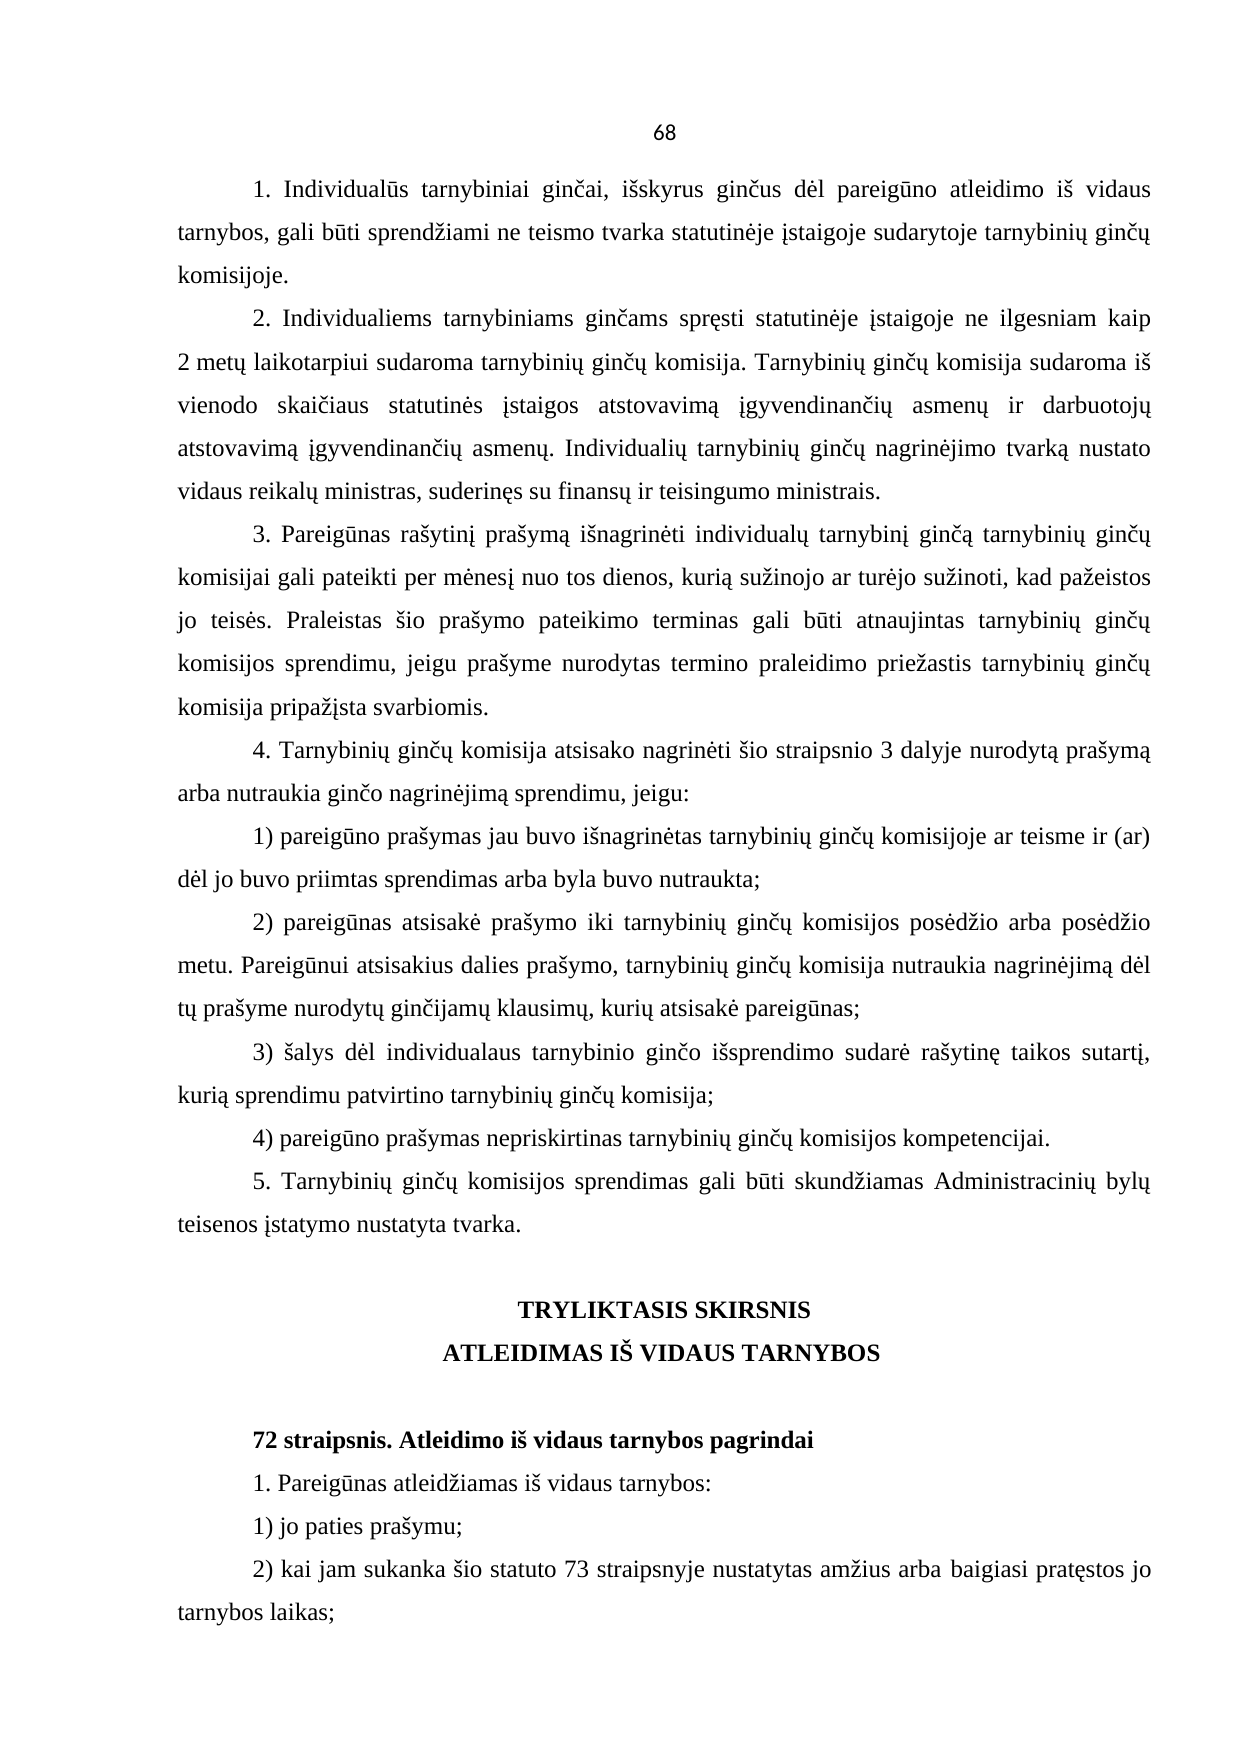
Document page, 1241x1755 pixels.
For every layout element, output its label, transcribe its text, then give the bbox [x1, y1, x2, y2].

text 5. Tarnybinių ginčų komisijos sprendimas gali būti skundžiamas Administracinių bylų teisenos įstatymo nustatyta tvarka. [177, 1166, 1152, 1238]
text 1. Pareigūnas atleidžiamas iš vidaus tarnybos: [177, 1468, 1152, 1497]
text 4. Tarnybinių ginčų komisija atsisako nagrinėti šio straipsnio 3 dalyje nurodytą prašymą arba nutraukia ginčo nagrinėjimą sprendimu, jeigu: [177, 735, 1152, 807]
text 2) kai jam sukanka šio statuto 73 straipsnyje nustatytas amžius arba baigiasi pratęstos jo tarnybos laikas; [177, 1554, 1152, 1626]
text 3. Pareigūnas rašytinį prašymą išnagrinėti individualų tarnybinį ginčą tarnybinių ginčų komisijai gali pateikti per mėnesį nuo tos dienos, kurią sužinojo ar turėjo sužinoti, kad pažeistos jo teisės. Praleistas šio prašymo pateikimo terminas gali būti atnaujintas tarnybinių ginčų komisijos sprendimu, jeigu prašyme nurodytas termino praleidimo priežastis tarnybinių ginčų komisija pripažįsta svarbiomis. [177, 519, 1152, 720]
text 3) šalys dėl individualaus tarnybinio ginčo išsprendimo sudarė rašytinę taikos sutartį, kurią sprendimu patvirtino tarnybinių ginčų komisija; [177, 1037, 1152, 1108]
text 1. Individualūs tarnybiniai ginčai, išskyrus ginčus dėl pareigūno atleidimo iš vidaus tarnybos, gali būti sprendžiami ne teismo tvarka statutinėje įstaigoje sudarytoje tarnybinių ginčų komisijoje. [177, 174, 1152, 289]
text 1) jo paties prašymu; [177, 1511, 1152, 1540]
text 2) pareigūnas atsisakė prašymo iki tarnybinių ginčų komisijos posėdžio arba posėdžio metu. Pareigūnui atsisakius dalies prašymo, tarnybinių ginčų komisija nutraukia nagrinėjimą dėl tų prašyme nurodytų ginčijamų klausimų, kurių atsisakė pareigūnas; [177, 907, 1152, 1022]
text TRYLIKTASIS SKIRSNIS [177, 1295, 1152, 1324]
text 72 straipsnis. Atleidimo iš vidaus tarnybos pagrindai [177, 1425, 1152, 1453]
text ATLEIDIMAS IŠ VIDAUS TARNYBOS [177, 1338, 1152, 1367]
text 1) pareigūno prašymas jau buvo išnagrinėtas tarnybinių ginčų komisijoje ar teisme ir (ar) dėl jo buvo priimtas sprendimas arba byla buvo nutraukta; [177, 821, 1152, 893]
text 2. Individualiems tarnybiniams ginčams spręsti statutinėje įstaigoje ne ilgesniam kaip 2 metų laikotarpiui sudaroma tarnybinių ginčų komisija. Tarnybinių ginčų komisija sudaroma iš vienodo skaičiaus statutinės įstaigos atstovavimą įgyvendinančių asmenų ir darbuotojų atstovavimą įgyvendinančių asmenų. Individualių tarnybinių ginčų nagrinėjimo tvarką nustato vidaus reikalų ministras, suderinęs su finansų ir teisingumo ministrais. [177, 303, 1152, 505]
text 4) pareigūno prašymas nepriskirtinas tarnybinių ginčų komisijos kompetencijai. [177, 1123, 1152, 1152]
